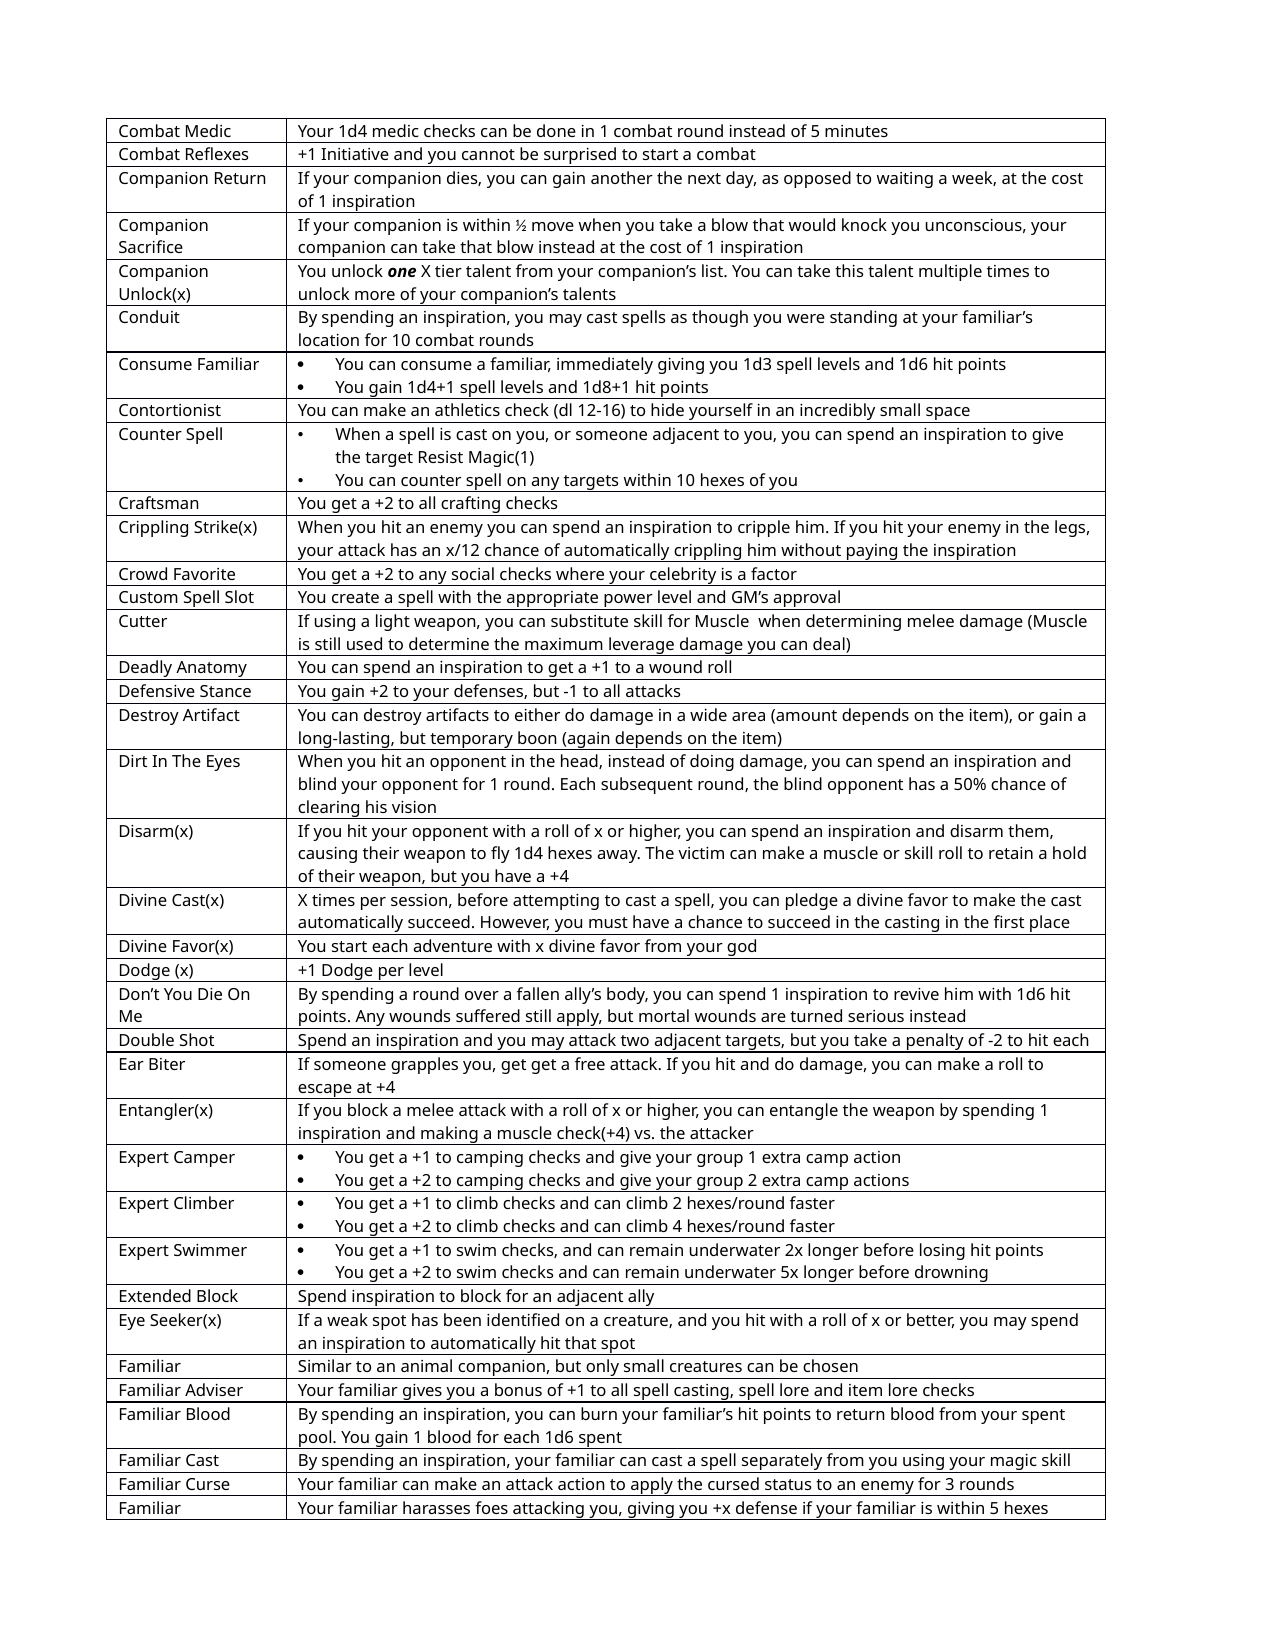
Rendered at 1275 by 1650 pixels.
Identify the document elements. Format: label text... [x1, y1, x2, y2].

table_cell Combat Medic [107, 119, 286, 142]
table_cell Deadly Anatomy [107, 656, 286, 679]
table_cell You get a +2 to any social checks where your celebrity is a factor [287, 562, 1105, 585]
table_cell If your companion dies, you can gain another the next day, as opposed to waiting a week, at the cost of 1 inspiration [287, 167, 1105, 212]
table_cell Your familiar harasses foes attacking you, giving you +x defense if your familiar is within 5 hexes [287, 1496, 1105, 1519]
table_cell Expert Camper [107, 1145, 286, 1191]
table_cell Custom Spell Slot [107, 586, 286, 608]
table_cell Crippling Strike(x) [107, 516, 286, 561]
table_cell Familiar [107, 1355, 286, 1378]
table_cell When a spell is cast on you, or someone adjacent to you, you can spend an inspiration to give the target Resist Magic(1) You can counter spell on any targets within 10 hexes of you [287, 423, 1105, 491]
table_cell You gain +2 to your defenses, but -1 to all attacks [287, 680, 1105, 702]
table_cell You unlock one X tier talent from your companion’s list. You can take this talent multiple times to unlock more of your companion’s talents [287, 260, 1105, 305]
table_cell Cutter [107, 610, 286, 655]
table_cell Extended Block [107, 1285, 286, 1307]
table_cell Combat Reflexes [107, 143, 286, 166]
table_cell Eye Seeker(x) [107, 1309, 286, 1354]
table_cell You get a +1 to climb checks and can climb 2 hexes/round faster You get a +2 to climb checks and can climb 4 hexes/round faster [287, 1192, 1105, 1237]
table_cell Familiar Blood [107, 1403, 286, 1448]
table_cell Companion Unlock(x) [107, 260, 286, 305]
table_cell Counter Spell [107, 423, 286, 491]
table_cell Dirt In The Eyes [107, 750, 286, 818]
table_cell X times per session, before attempting to cast a spell, you can pledge a divine favor to make the cast automatically succeed. However, you must have a chance to succeed in the casting in the first place [287, 888, 1105, 934]
table_cell If someone grapples you, get get a free attack. If you hit and do damage, you can make a roll to escape at +4 [287, 1053, 1105, 1098]
table_cell You get a +1 to swim checks, and can remain underwater 2x longer before losing hit points You get a +2 to swim checks and can remain underwater 5x longer before drowning [287, 1238, 1105, 1284]
table_cell Contortionist [107, 399, 286, 422]
table_cell You get a +1 to camping checks and give your group 1 extra camp action You get a +2 to camping checks and give your group 2 extra camp actions [287, 1145, 1105, 1191]
table_cell +1 Dodge per level [287, 959, 1105, 981]
table_cell You get a +2 to all crafting checks [287, 492, 1105, 514]
table_cell Companion Return [107, 167, 286, 212]
table_cell Familiar [107, 1496, 286, 1519]
table_cell Consume Familiar [107, 353, 286, 398]
table_cell Companion Sacrifice [107, 213, 286, 258]
table_cell Craftsman [107, 492, 286, 514]
table_cell If a weak spot has been identified on a creature, and you hit with a roll of x or better, you may spend an inspiration to automatically hit that spot [287, 1309, 1105, 1354]
table_cell Similar to an animal companion, but only small creatures can be chosen [287, 1355, 1105, 1378]
table_cell Destroy Artifact [107, 704, 286, 749]
table_cell Your 1d4 medic checks can be done in 1 combat round instead of 5 minutes [287, 119, 1105, 142]
table_cell Familiar Adviser [107, 1379, 286, 1401]
table_cell +1 Initiative and you cannot be surprised to start a combat [287, 143, 1105, 166]
table_cell You can destroy artifacts to either do damage in a wide area (amount depends on the item), or gain a long-lasting, but temporary boon (again depends on the item) [287, 704, 1105, 749]
table_cell If you hit your opponent with a roll of x or higher, you can spend an inspiration and disarm them, causing their weapon to fly 1d4 hexes away. The victim can make a muscle or skill roll to retain a hold of their weapon, but you have a +4 [287, 819, 1105, 887]
table_cell If your companion is within ½ move when you take a blow that would knock you unconscious, your companion can take that blow instead at the cost of 1 inspiration [287, 213, 1105, 258]
table_cell Expert Swimmer [107, 1238, 286, 1284]
table_cell Dodge (x) [107, 959, 286, 981]
table_cell Expert Climber [107, 1192, 286, 1237]
table_cell You can consume a familiar, immediately giving you 1d3 spell levels and 1d6 hit points You gain 1d4+1 spell levels and 1d8+1 hit points [287, 353, 1105, 398]
table_cell Conduit [107, 306, 286, 351]
table_cell Your familiar can make an attack action to apply the cursed status to an enemy for 3 rounds [287, 1473, 1105, 1495]
table_cell By spending a round over a fallen ally’s body, you can spend 1 inspiration to revive him with 1d6 hit points. Any wounds suffered still apply, but mortal wounds are turned serious instead [287, 982, 1105, 1028]
table_cell Disarm(x) [107, 819, 286, 887]
table_cell By spending an inspiration, you may cast spells as though you were standing at your familiar’s location for 10 combat rounds [287, 306, 1105, 351]
table_cell Your familiar gives you a bonus of +1 to all spell casting, spell lore and item lore checks [287, 1379, 1105, 1401]
table_cell Divine Favor(x) [107, 935, 286, 957]
table_cell When you hit an opponent in the head, instead of doing damage, you can spend an inspiration and blind your opponent for 1 round. Each subsequent round, the blind opponent has a 50% chance of clearing his vision [287, 750, 1105, 818]
table_cell You start each adventure with x divine favor from your god [287, 935, 1105, 957]
table_cell Don’t You Die On Me [107, 982, 286, 1028]
table_cell Familiar Curse [107, 1473, 286, 1495]
table_cell Crowd Favorite [107, 562, 286, 585]
table_cell You can spend an inspiration to get a +1 to a wound roll [287, 656, 1105, 679]
table_cell Divine Cast(x) [107, 888, 286, 934]
table_cell Spend an inspiration and you may attack two adjacent targets, but you take a penalty of -2 to hit each [287, 1029, 1105, 1051]
table_cell Entangler(x) [107, 1099, 286, 1144]
table_cell When you hit an enemy you can spend an inspiration to cripple him. If you hit your enemy in the legs, your attack has an x/12 chance of automatically crippling him without paying the inspiration [287, 516, 1105, 561]
table_cell If you block a melee attack with a roll of x or higher, you can entangle the weapon by spending 1 inspiration and making a muscle check(+4) vs. the attacker [287, 1099, 1105, 1144]
table_cell You create a spell with the appropriate power level and GM’s approval [287, 586, 1105, 608]
table_cell You can make an athletics check (dl 12-16) to hide yourself in an incredibly small space [287, 399, 1105, 422]
table_cell By spending an inspiration, you can burn your familiar’s hit points to return blood from your spent pool. You gain 1 blood for each 1d6 spent [287, 1403, 1105, 1448]
table_cell By spending an inspiration, your familiar can cast a spell separately from you using your magic skill [287, 1449, 1105, 1472]
table_cell Defensive Stance [107, 680, 286, 702]
table_cell If using a light weapon, you can substitute skill for Muscle when determining melee damage (Muscle is still used to determine the maximum leverage damage you can deal) [287, 610, 1105, 655]
table_cell Familiar Cast [107, 1449, 286, 1472]
table_cell Double Shot [107, 1029, 286, 1051]
table_cell Ear Biter [107, 1053, 286, 1098]
table_cell Spend inspiration to block for an adjacent ally [287, 1285, 1105, 1307]
